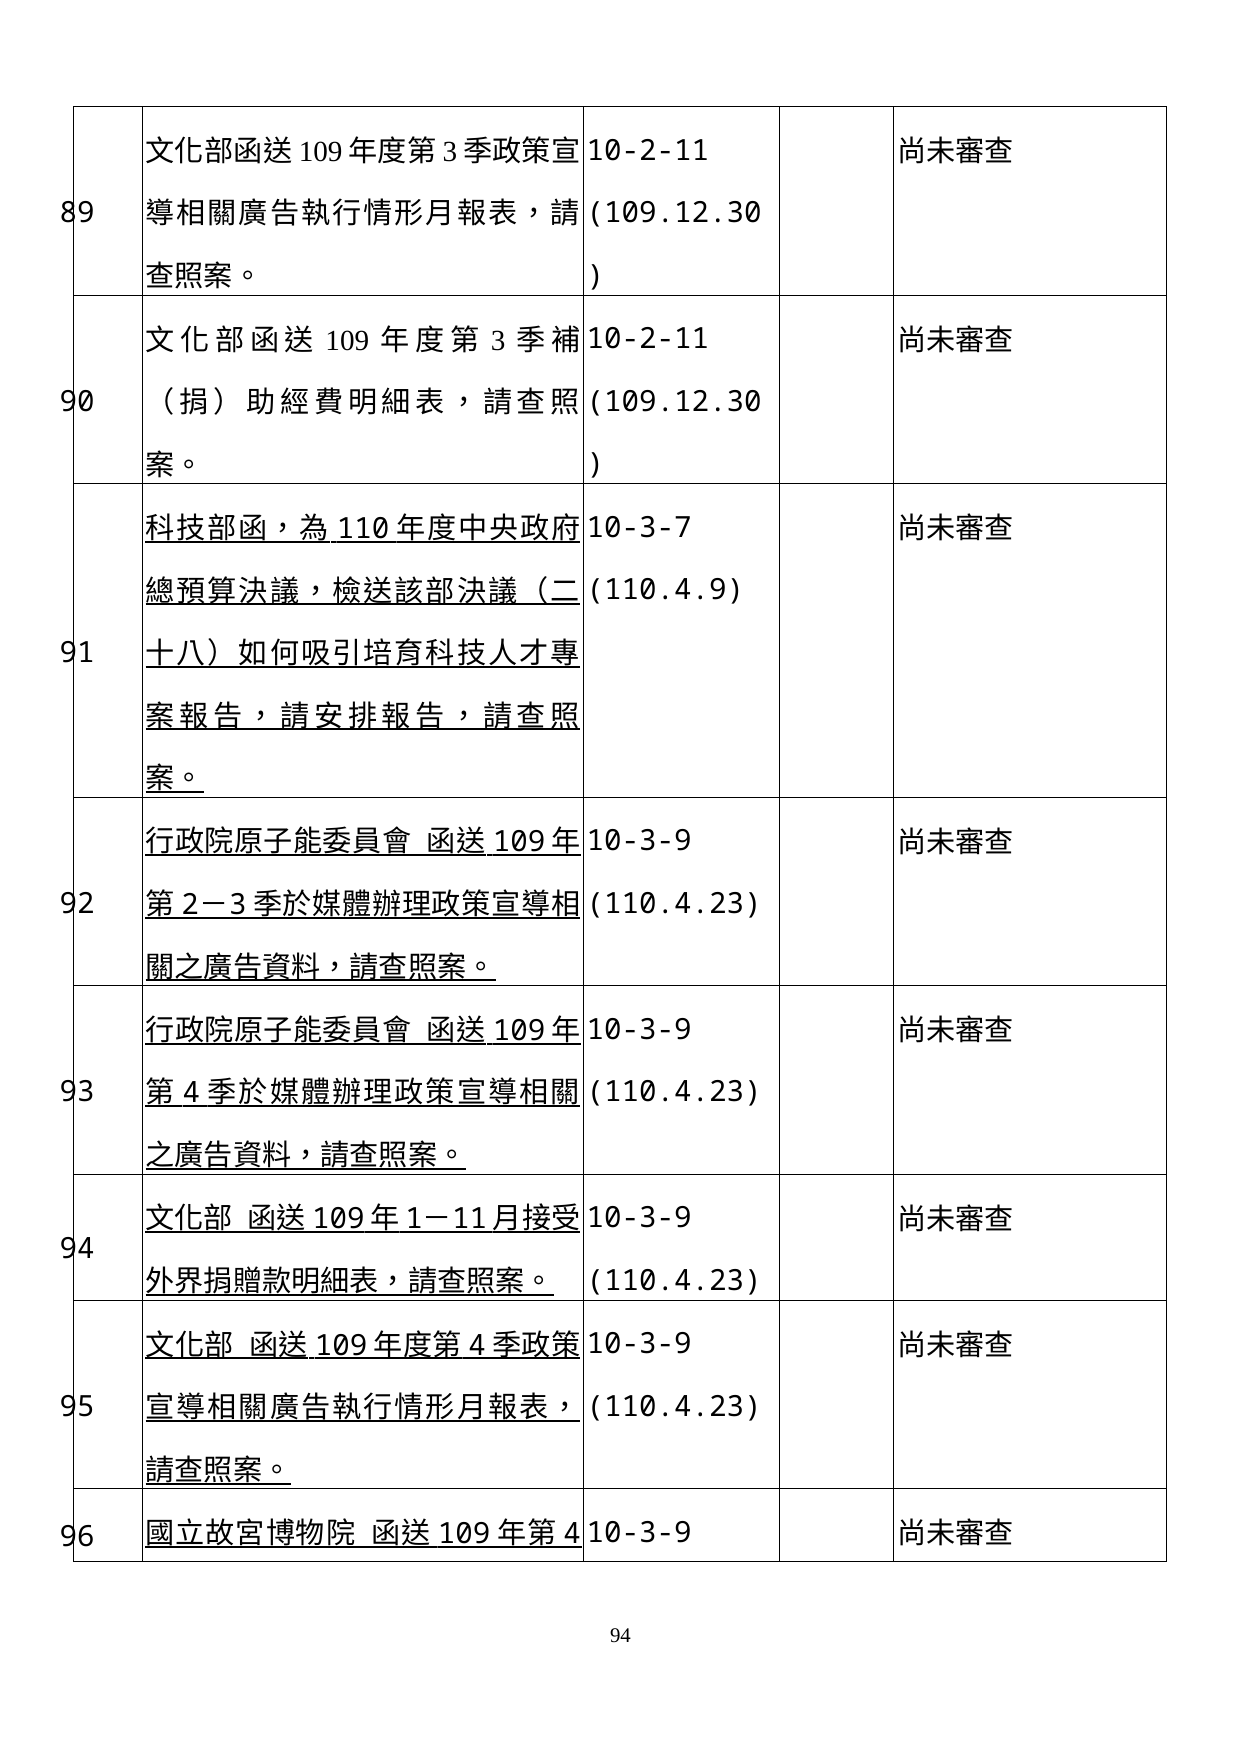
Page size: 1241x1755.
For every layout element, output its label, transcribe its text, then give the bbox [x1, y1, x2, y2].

table_cell [780, 484, 893, 797]
table_cell [74, 1301, 142, 1488]
table_cell 尚未審查 [894, 986, 1166, 1174]
table_cell 尚未審查 [894, 107, 1166, 294]
table_cell 行政院原子能委員會 函送109年第4季於媒體辦理政策宣導相關之廣告資料，請查照案。 [143, 986, 583, 1174]
table_cell [74, 484, 142, 797]
table_cell 10-3-9 (110.4.23) [584, 1175, 779, 1300]
table_cell 尚未審查 [894, 798, 1166, 985]
table_cell 10-2-11 (109.12.30) [584, 107, 779, 294]
table_cell 科技部函，為110年度中央政府總預算決議，檢送該部決議（二十八）如何吸引培育科技人才專案報告，請安排報告，請查照案。 [143, 484, 583, 797]
table_cell 行政院原子能委員會 函送109年第2－3季於媒體辦理政策宣導相關之廣告資料，請查照案。 [143, 798, 583, 985]
table_cell 10-3-9 (110.4.23) [584, 986, 779, 1174]
table_cell [780, 1301, 893, 1488]
table_cell 10-3-9 [584, 1489, 779, 1561]
table_cell [780, 296, 893, 483]
table_cell 尚未審查 [894, 1175, 1166, 1300]
table_cell [74, 986, 142, 1174]
table_cell 文化部函送109年度第3季補（捐）助經費明細表，請查照案。 [143, 296, 583, 483]
table_cell [780, 1175, 893, 1300]
table_cell 10-3-9 (110.4.23) [584, 1301, 779, 1488]
table_cell [780, 107, 893, 294]
table_cell 尚未審查 [894, 484, 1166, 797]
table_cell 10-2-11 (109.12.30) [584, 296, 779, 483]
table_cell 文化部 函送109年1－11月接受外界捐贈款明細表，請查照案。 [143, 1175, 583, 1300]
table_cell [74, 798, 142, 985]
table_cell 10-3-7 (110.4.9) [584, 484, 779, 797]
table_cell [74, 1175, 142, 1300]
table_cell [74, 107, 142, 294]
table_cell [74, 1489, 142, 1561]
table_cell [780, 986, 893, 1174]
table_cell [74, 296, 142, 483]
table_cell [780, 1489, 893, 1561]
table_cell 文化部函送109年度第3季政策宣導相關廣告執行情形月報表，請查照案。 [143, 107, 583, 294]
table_cell 國立故宮博物院 函送109年第4 [143, 1489, 583, 1561]
table_cell 尚未審查 [894, 296, 1166, 483]
table_cell 尚未審查 [894, 1301, 1166, 1488]
table_cell 尚未審查 [894, 1489, 1166, 1561]
table_cell 文化部 函送109年度第4季政策宣導相關廣告執行情形月報表，請查照案。 [143, 1301, 583, 1488]
table_cell 10-3-9 (110.4.23) [584, 798, 779, 985]
table_cell [780, 798, 893, 985]
